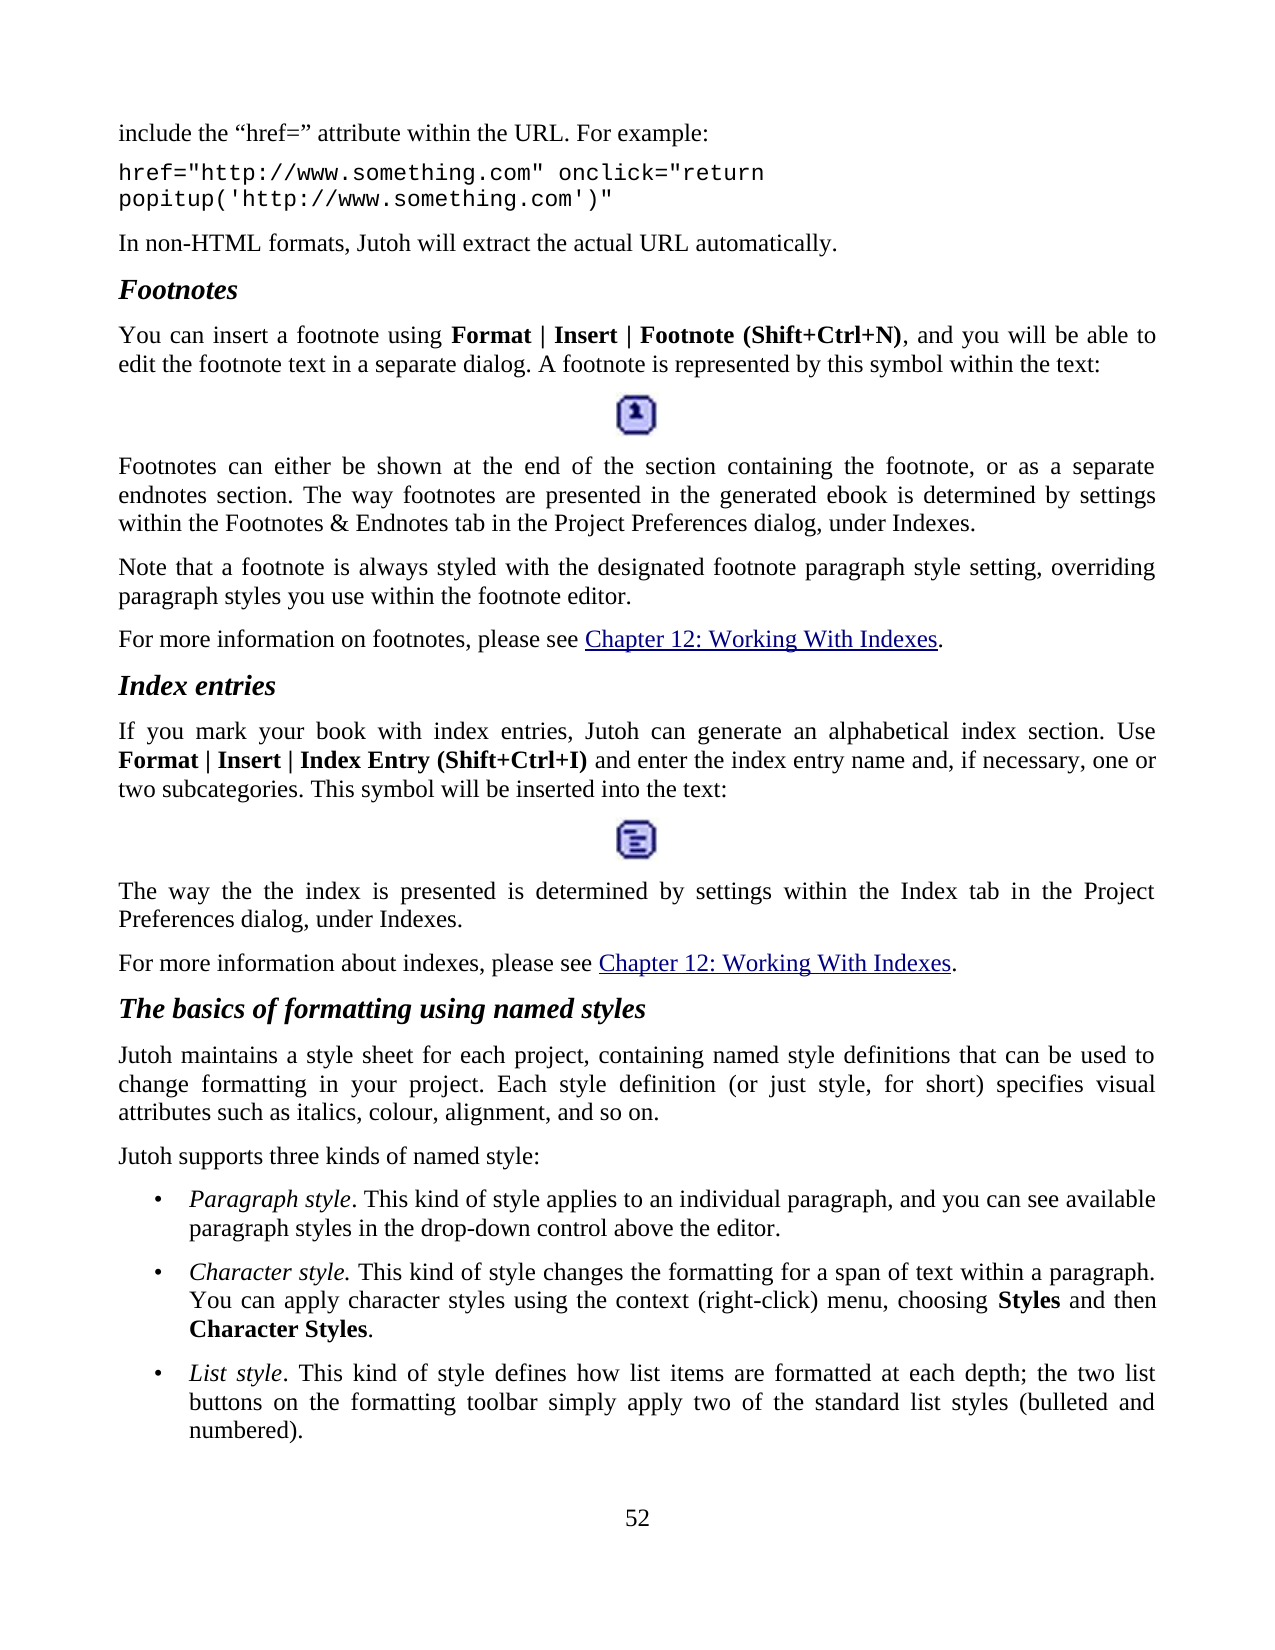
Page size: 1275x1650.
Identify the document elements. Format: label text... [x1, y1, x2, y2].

picture [615, 392, 660, 437]
text href="http://www.something.com" onclick="return popitup('http://www.something.com')" [118, 162, 1157, 213]
text Jutoh supports three kinds of named style: [118, 1141, 1157, 1170]
subtitle The basics of formatting using named styles [118, 992, 1157, 1025]
text The way the the index is presented is determined by settings within the Index tab in the Project Preferences dialog, under Indexes. [118, 876, 1157, 933]
text Note that a footnote is always styled with the designated footnote paragraph style setting, overriding paragraph styles you use within the footnote editor. [118, 552, 1157, 609]
picture [615, 817, 660, 861]
text Footnotes can either be shown at the end of the section containing the footnote, or as a separate endnotes section. The way footnotes are presented in the generated ebook is determined by settings within the Footnotes & Endnotes tab in the Project Preferences dialog, under Indexes. [118, 451, 1157, 537]
list Character style. This kind of style changes the formatting for a span of text within a paragraph. You can apply character styles using the context (right-click) menu, choosing Styles and then Character Styles. [153, 1257, 1157, 1343]
text include the “href=” attribute within the URL. For example: [118, 118, 1157, 147]
list List style. This kind of style defines how list items are formatted at each depth; the two list buttons on the formatting toolbar simply apply two of the standard list styles (bulleted and numbered). [153, 1358, 1157, 1444]
text You can insert a footnote using Format | Insert | Footnote (Shift+Ctrl+N), and you will be able to edit the footnote text in a separate dialog. A footnote is represented by this symbol within the text: [118, 320, 1157, 378]
text For more information on footnotes, please see Chapter 12: Working With Indexes. [118, 624, 1157, 653]
text For more information about indexes, please see Chapter 12: Working With Indexes. [118, 948, 1157, 977]
text If you mark your book with index entries, Jutoh can generate an alphabetical index section. Use Format | Insert | Index Entry (Shift+Ctrl+I) and enter the index entry name and, if necessary, one or two subcategories. This symbol will be inserted into the text: [118, 716, 1157, 802]
text Jutoh maintains a style sheet for each project, containing named style definitions that can be used to change formatting in your project. Each style definition (or just style, for short) specifies visual attributes such as italics, colour, alignment, and so on. [118, 1040, 1157, 1126]
subtitle Index entries [118, 668, 1157, 701]
subtitle Footnotes [118, 272, 1157, 305]
text In non-HTML formats, Jutoh will extract the actual URL automatically. [118, 228, 1157, 257]
list Paragraph style. This kind of style applies to an individual paragraph, and you can see available paragraph styles in the drop-down control above the editor. [153, 1184, 1157, 1242]
